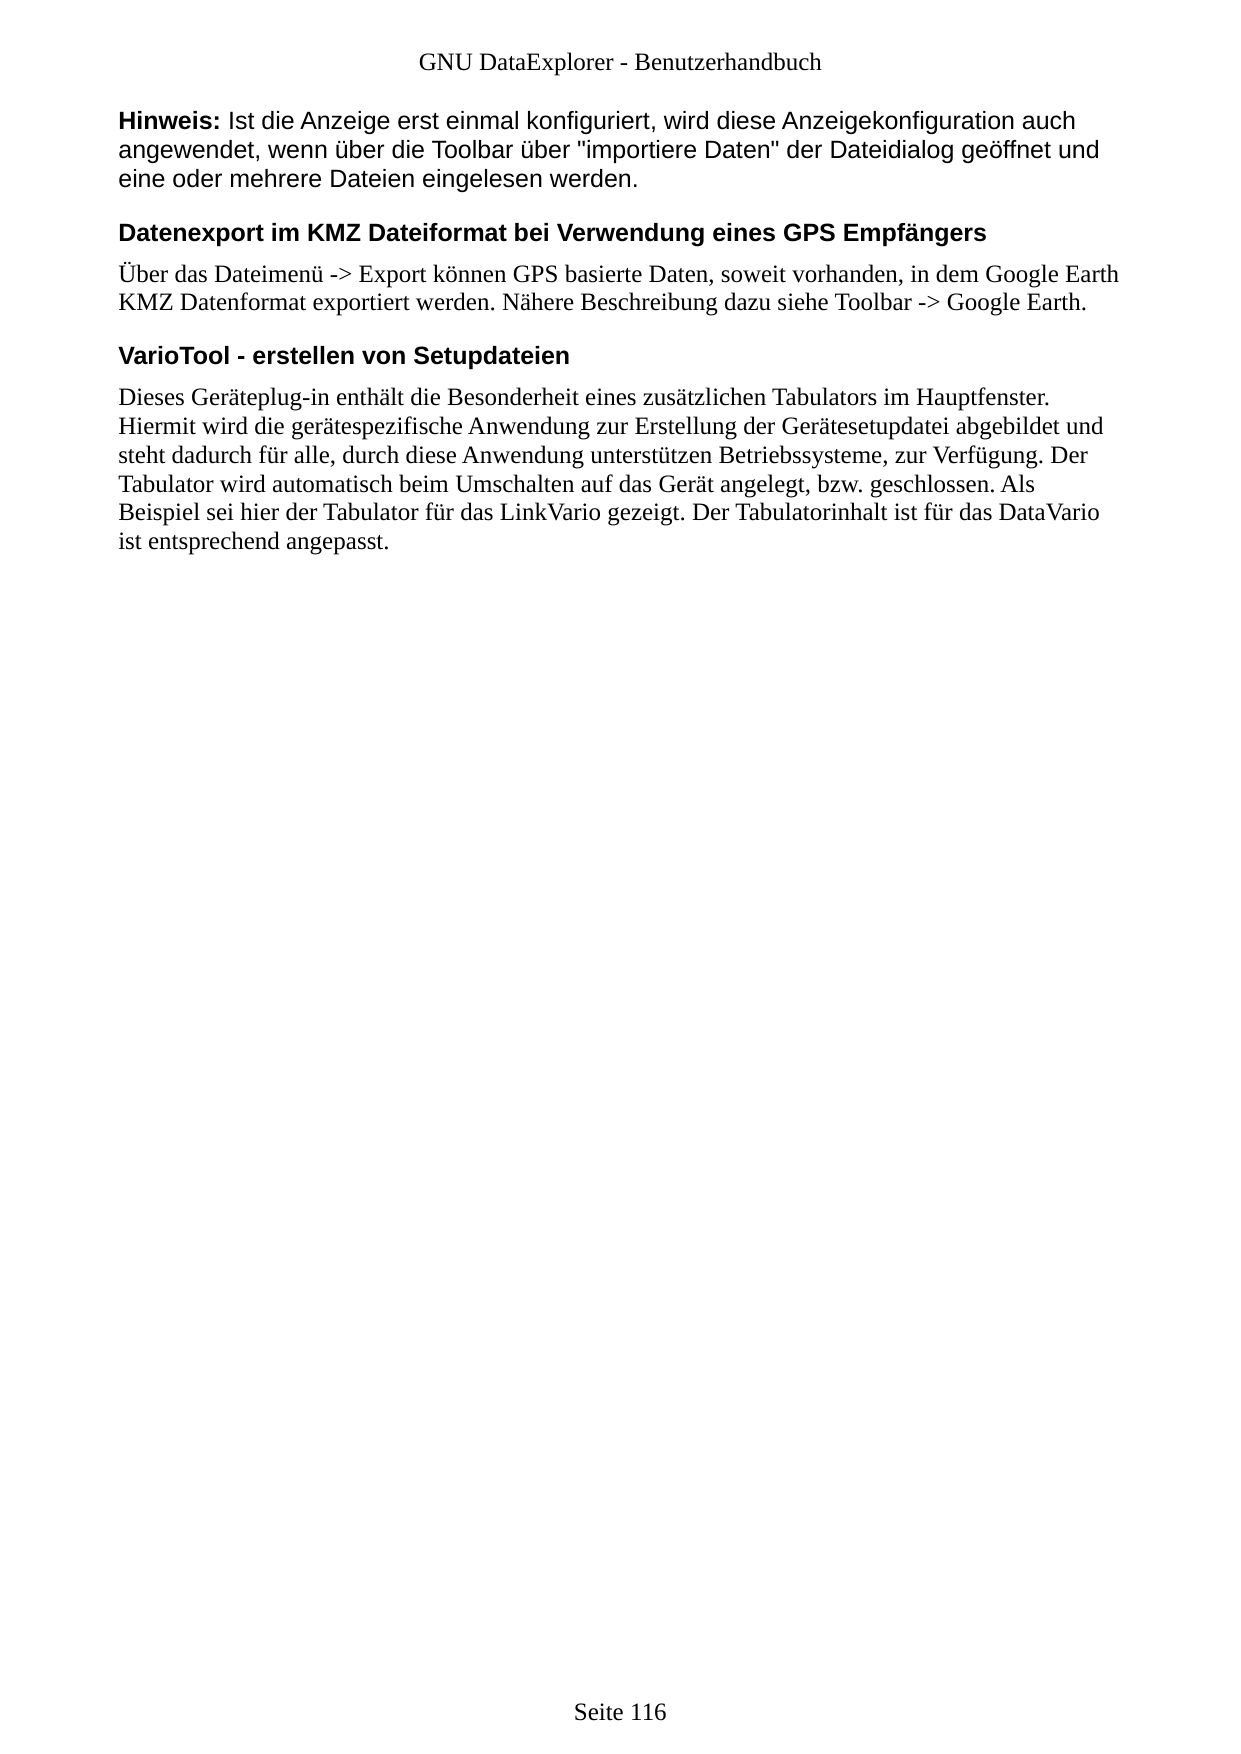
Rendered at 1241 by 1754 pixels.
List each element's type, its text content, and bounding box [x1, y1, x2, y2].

text Hinweis: Ist die Anzeige erst einmal konfiguriert, wird diese Anzeigekonfiguration auch angewendet, wenn über die Toolbar über "importiere Daten" der Dateidialog geöffnet und eine oder mehrere Dateien eingelesen werden. [118, 106, 1122, 192]
subtitle VarioTool - erstellen von Setupdateien [118, 341, 1122, 370]
text Dieses Geräteplug-in enthält die Besonderheit eines zusätzlichen Tabulators im Hauptfenster. Hiermit wird die gerätespezifische Anwendung zur Erstellung der Gerätesetupdatei abgebildet und steht dadurch für alle, durch diese Anwendung unterstützen Betriebssysteme, zur Verfügung. Der Tabulator wird automatisch beim Umschalten auf das Gerät angelegt, bzw. geschlossen. Als Beispiel sei hier der Tabulator für das LinkVario gezeigt. Der Tabulatorinhalt ist für das DataVario ist entsprechend angepasst. [118, 382, 1122, 555]
text Über das Dateimenü -> Export können GPS basierte Daten, soweit vorhanden, in dem Google Earth KMZ Datenformat exportiert werden. Nähere Beschreibung dazu siehe Toolbar -> Google Earth. [118, 259, 1122, 316]
subtitle Datenexport im KMZ Dateiformat bei Verwendung eines GPS Empfängers [118, 217, 1122, 246]
